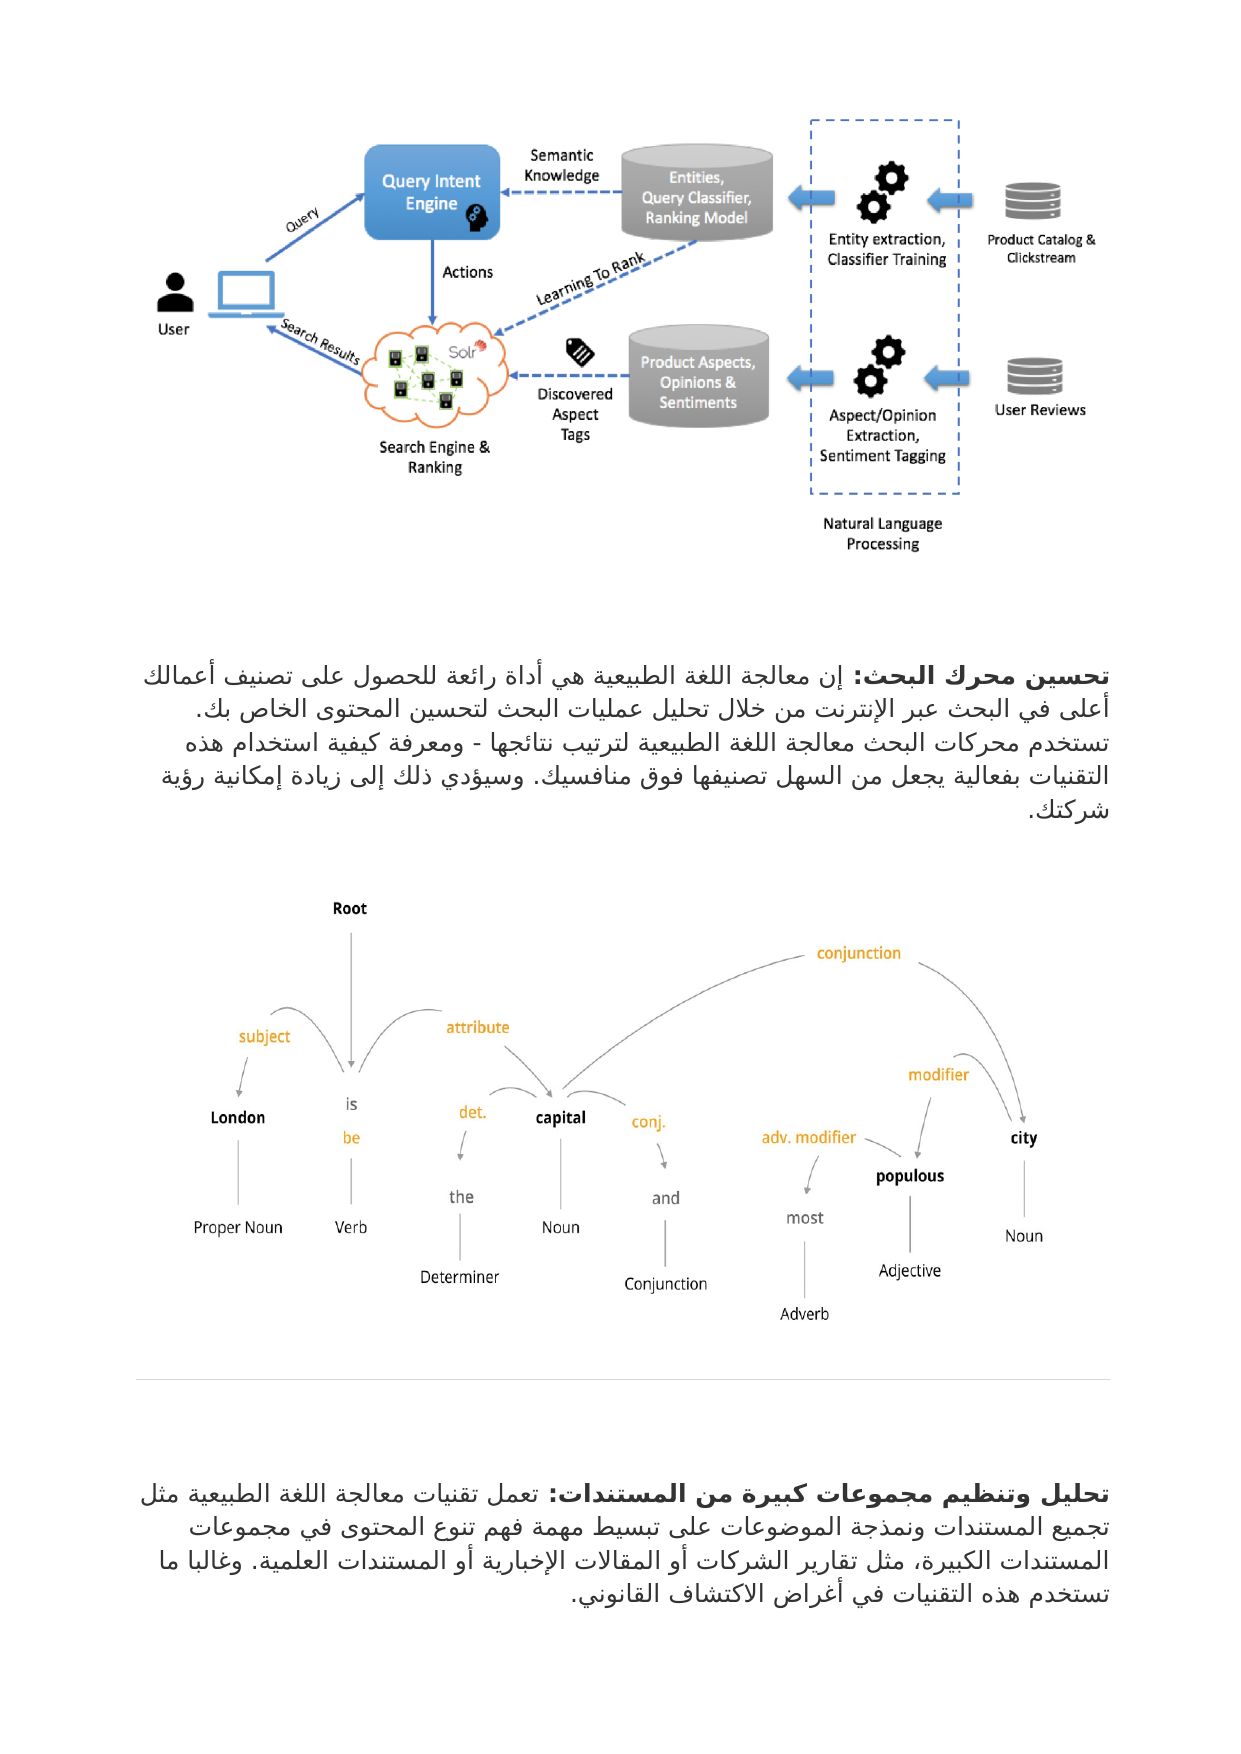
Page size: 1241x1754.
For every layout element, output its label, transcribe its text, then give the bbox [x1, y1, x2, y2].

text تحسين محرك البحث: إن معالجة اللغة الطبيعية هي أداة رائعة للحصول على تصنيف أعمالك أعلى في البحث عبر الإنترنت من خلال تحليل عمليات البحث لتحسين المحتوى الخاص بك. تستخدم محركات البحث معالجة اللغة الطبيعية لترتيب نتائجها - ومعرفة كيفية استخدام هذه التقنيات بفعالية يجعل من السهل تصنيفها فوق منافسيك. وسيؤدي ذلك إلى زيادة إمكانية رؤية شركتك. [136, 661, 1110, 824]
picture [135, 843, 1111, 1380]
text تحليل وتنظيم مجموعات كبيرة من المستندات: تعمل تقنيات معالجة اللغة الطبيعية مثل تجميع المستندات ونمذجة الموضوعات على تبسيط مهمة فهم تنوع المحتوى في مجموعات المستندات الكبيرة، مثل تقارير الشركات أو المقالات الإخبارية أو المستندات العلمية. وغالبا ما تستخدم هذه التقنيات في أغراض الاكتشاف القانوني. [136, 1479, 1110, 1609]
picture [135, 118, 1111, 562]
